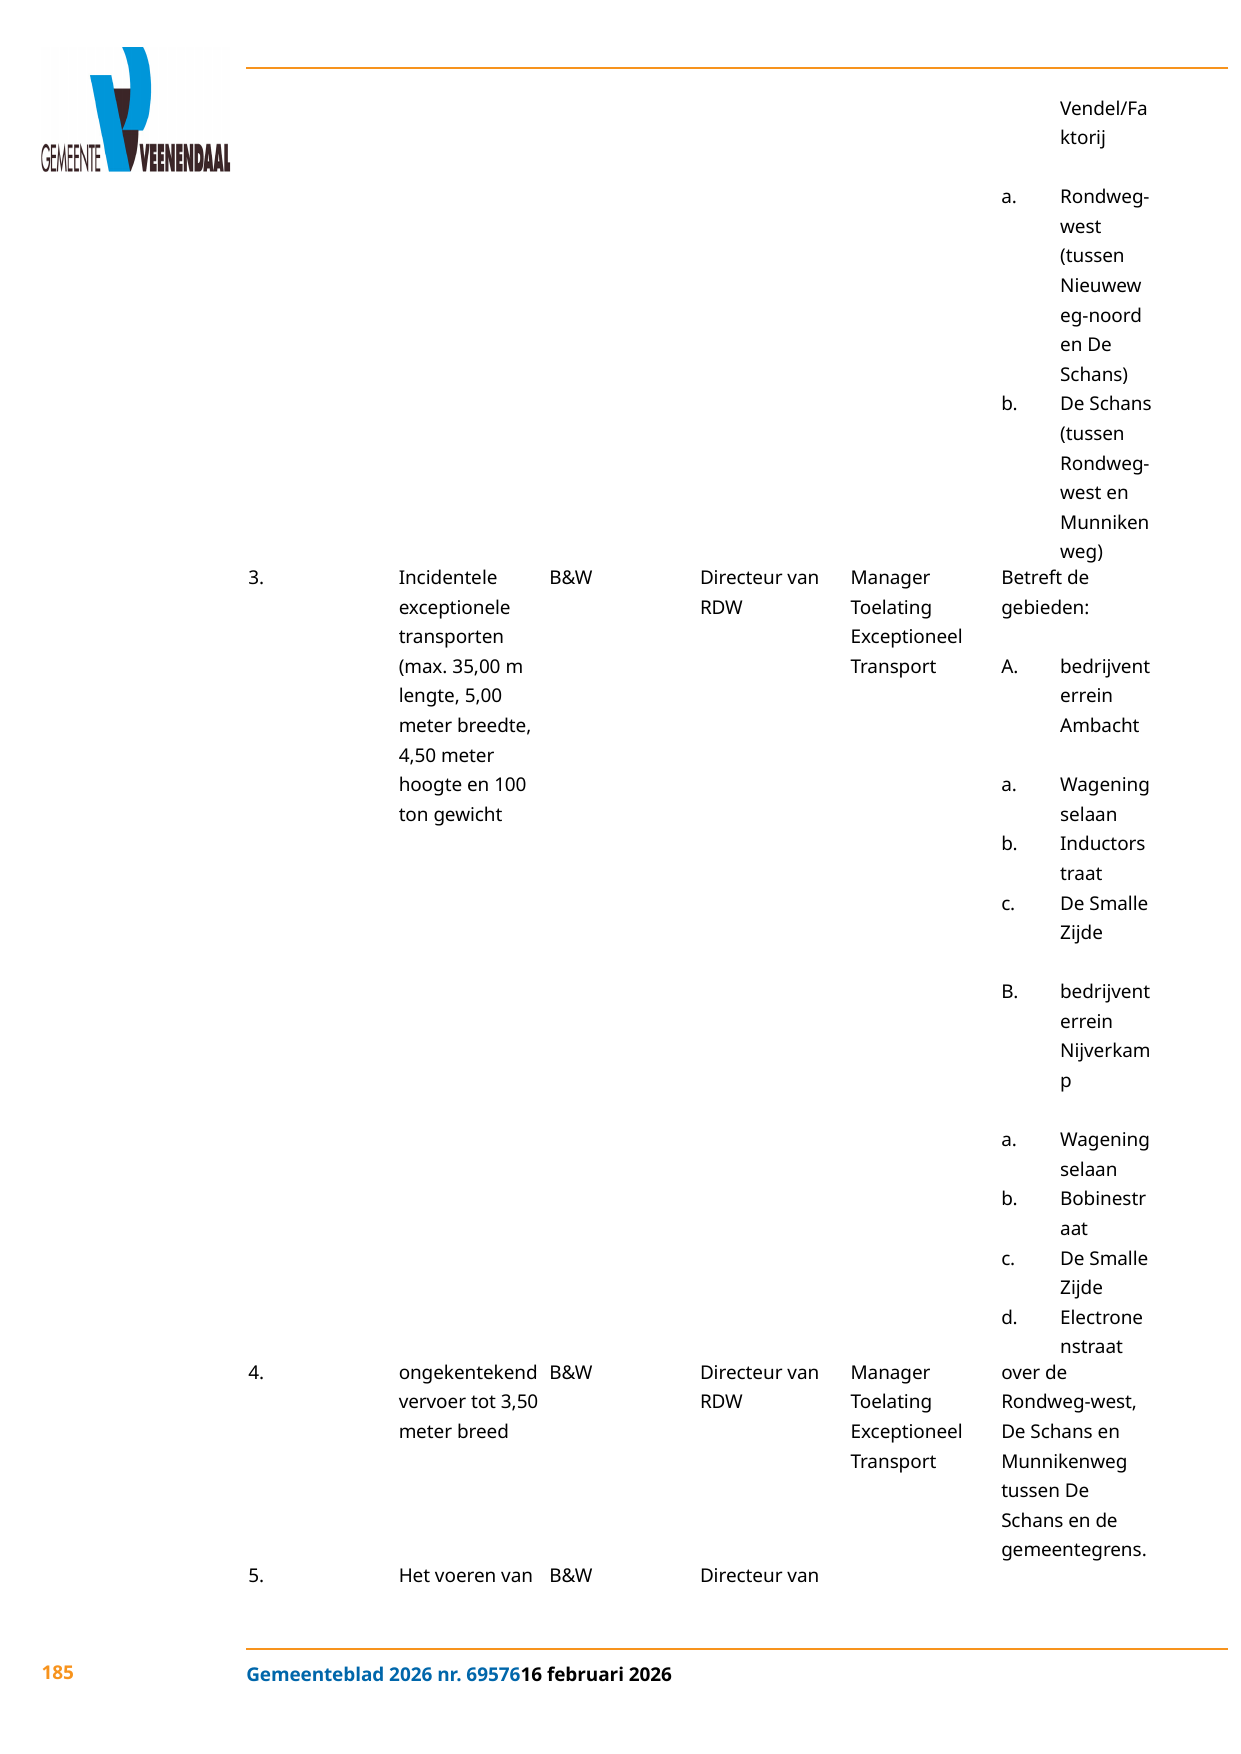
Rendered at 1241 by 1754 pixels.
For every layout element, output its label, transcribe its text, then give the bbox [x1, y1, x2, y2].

table_cell Incidentele exceptionele transporten (max. 35,00 m lengte, 5,00 meter breedte, 4,50 meter hoogte en 100 ton gewicht [399, 564, 549, 1359]
table_cell [1001, 1563, 1152, 1588]
table_cell Manager Toelating Exceptioneel Transport [850, 564, 1001, 1359]
table_cell [248, 1359, 398, 1562]
picture [41, 47, 130, 172]
table_cell [850, 1563, 1001, 1588]
table_cell [399, 95, 549, 564]
table_cell Directeur van RDW [700, 564, 850, 1359]
table_cell ongekentekend vervoer tot 3,50 meter breed [399, 1359, 549, 1562]
table_cell [248, 1563, 398, 1588]
table_cell B&W [549, 564, 700, 1359]
table_cell Het voeren van [399, 1563, 549, 1588]
picture [123, 47, 231, 172]
table_cell Manager Toelating Exceptioneel Transport [850, 1359, 1001, 1562]
table_cell Directeur van RDW [700, 1359, 850, 1562]
table_cell [549, 95, 700, 564]
table_cell Betreft de gebieden: bedrijventerrein Ambacht Wageningselaan Inductorstraat De Smalle Zijde bedrijventerrein Nijverkamp Wageningselaan Bobinestraat De Smalle Zijde Electronenstraat [1001, 564, 1152, 1359]
table_cell [248, 95, 398, 564]
table_cell B&W [549, 1563, 700, 1588]
table_cell Vendel/Faktorij Rondweg-west (tussen Nieuweweg-noord en De Schans) De Schans (tussen Rondweg-west en Munnikenweg) [1001, 95, 1152, 564]
table_cell [248, 564, 398, 1359]
table_cell [700, 95, 850, 564]
table_cell [850, 95, 1001, 564]
table_cell B&W [549, 1359, 700, 1562]
table_cell over de Rondweg-west, De Schans en Munnikenweg tussen De Schans en de gemeentegrens. [1001, 1359, 1152, 1562]
table_cell Directeur van [700, 1563, 850, 1588]
